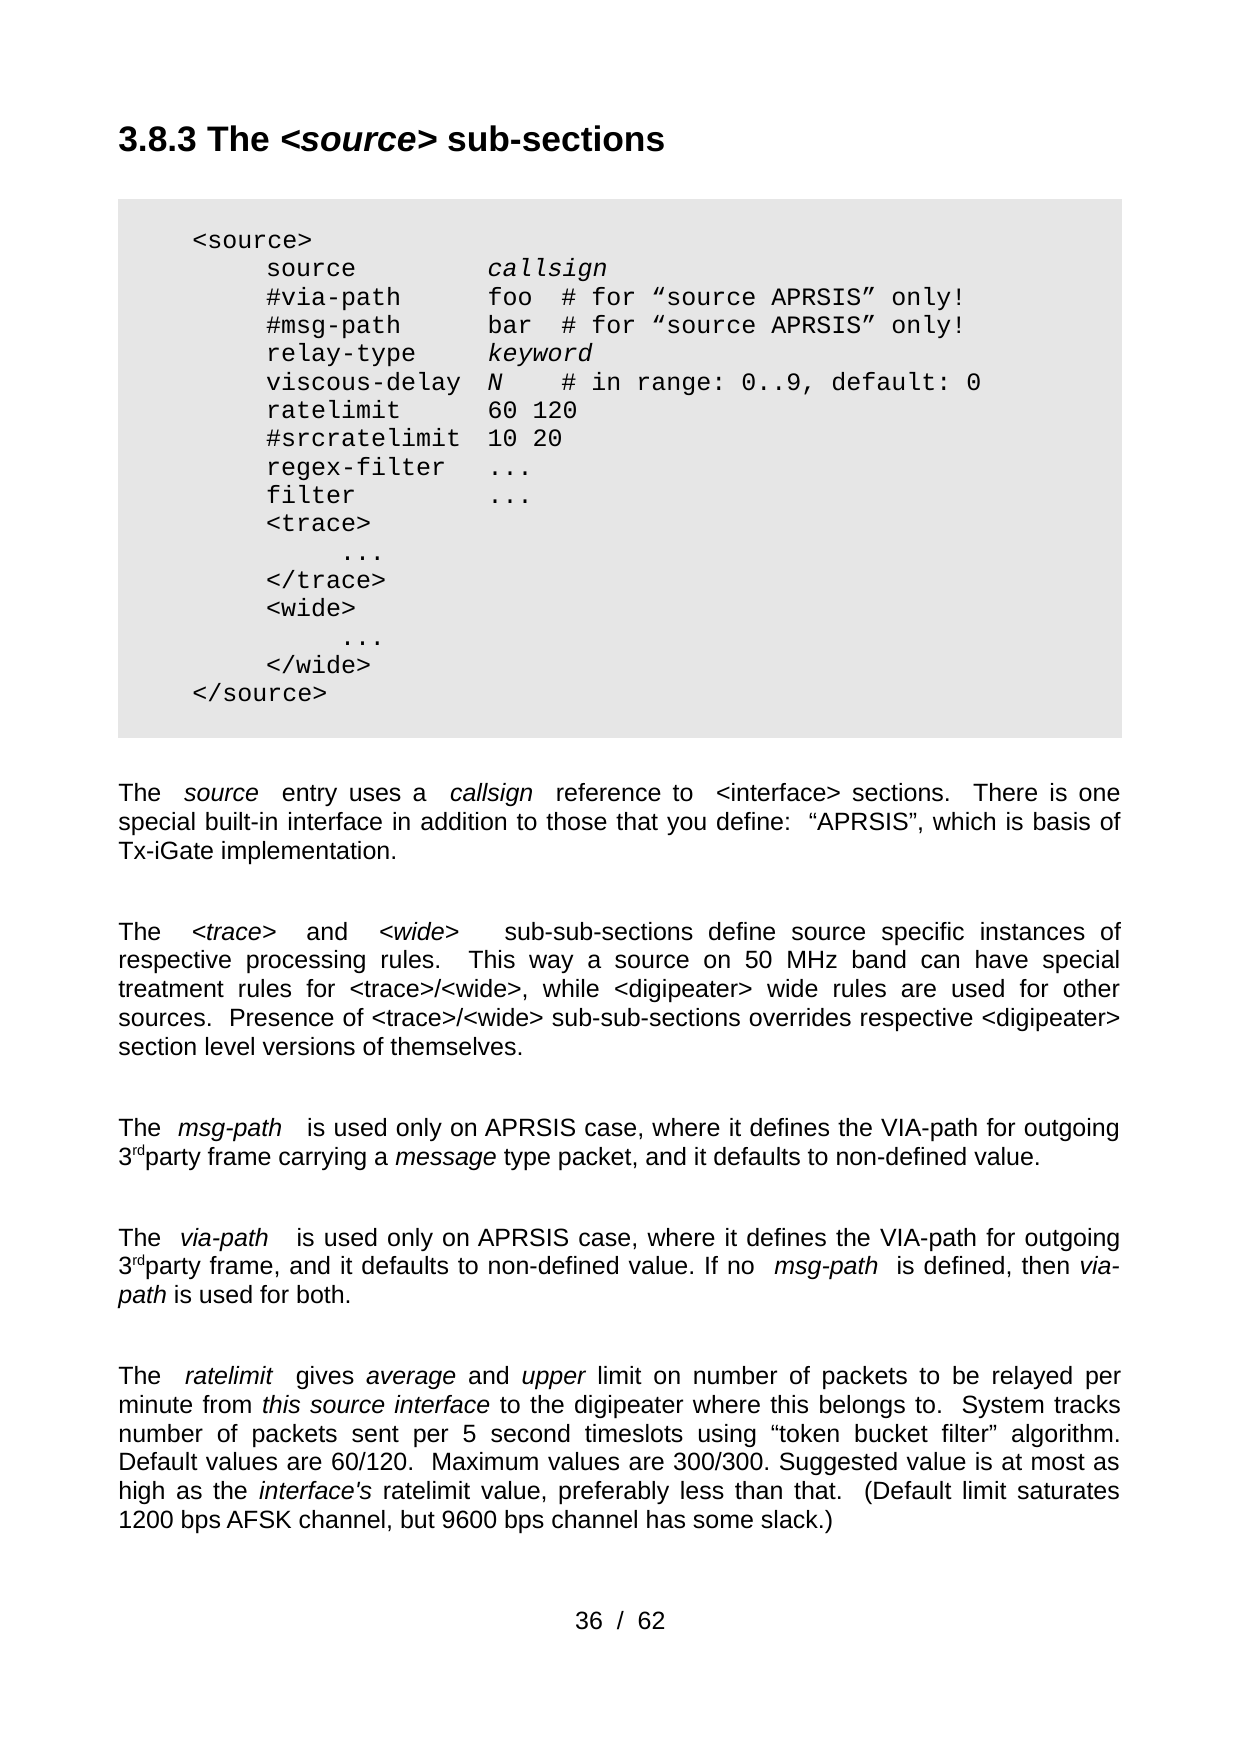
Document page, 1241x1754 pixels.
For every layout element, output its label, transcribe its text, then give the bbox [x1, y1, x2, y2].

text <wide> [118, 596, 1122, 624]
text ratelimit 60 120 [118, 398, 1122, 426]
text <trace> [118, 511, 1122, 539]
text viscous-delay N # in range: 0..9, default: 0 [118, 369, 1122, 398]
text The <trace> and <wide> sub-sub-sections define source specific instances of respective processing rules. This way a source on 50 MHz band can have special treatment rules for <trace>/<wide>, while <digipeater> wide rules are used for other sources. Presence of <trace>/<wide> sub-sub-sections overrides respective <digipeater> section level versions of themselves. [118, 917, 1122, 1061]
text The msg-path is used only on APRSIS case, where it defines the VIA-path for outgoing 3rdparty frame carrying a message type packet, and it defaults to non-defined value. [118, 1113, 1122, 1170]
text The source entry uses a callsign reference to <interface> sections. There is one special built-in interface in addition to those that you define: “APRSIS”, which is basis of Tx-iGate implementation. [118, 778, 1122, 864]
text #via-path foo # for “source APRSIS” only! [118, 284, 1122, 313]
text The via-path is used only on APRSIS case, where it defines the VIA-path for outgoing 3rdparty frame, and it defaults to non-defined value. If no msg-path is defined, then via-path is used for both. [118, 1223, 1122, 1309]
text ... [118, 624, 1122, 653]
text </source> [118, 681, 1122, 709]
subtitle The <source> sub-sections [118, 118, 1122, 159]
text </wide> [118, 653, 1122, 681]
text #msg-path bar # for “source APRSIS” only! [118, 313, 1122, 341]
text <source> [118, 228, 1122, 256]
text The ratelimit gives average and upper limit on number of packets to be relayed per minute from this source interface to the digipeater where this belongs to. System tracks number of packets sent per 5 second timeslots using “token bucket filter” algorithm. Default values are 60/120. Maximum values are 300/300. Suggested value is at most as high as the interface's ratelimit value, preferably less than that. (Default limit saturates 1200 bps AFSK channel, but 9600 bps channel has some slack.) [118, 1361, 1122, 1534]
text ... [118, 539, 1122, 568]
text #srcratelimit 10 20 [118, 426, 1122, 454]
text source callsign [118, 256, 1122, 284]
text regex-filter ... [118, 454, 1122, 483]
text </trace> [118, 568, 1122, 596]
text filter ... [118, 483, 1122, 511]
text relay-type keyword [118, 341, 1122, 369]
